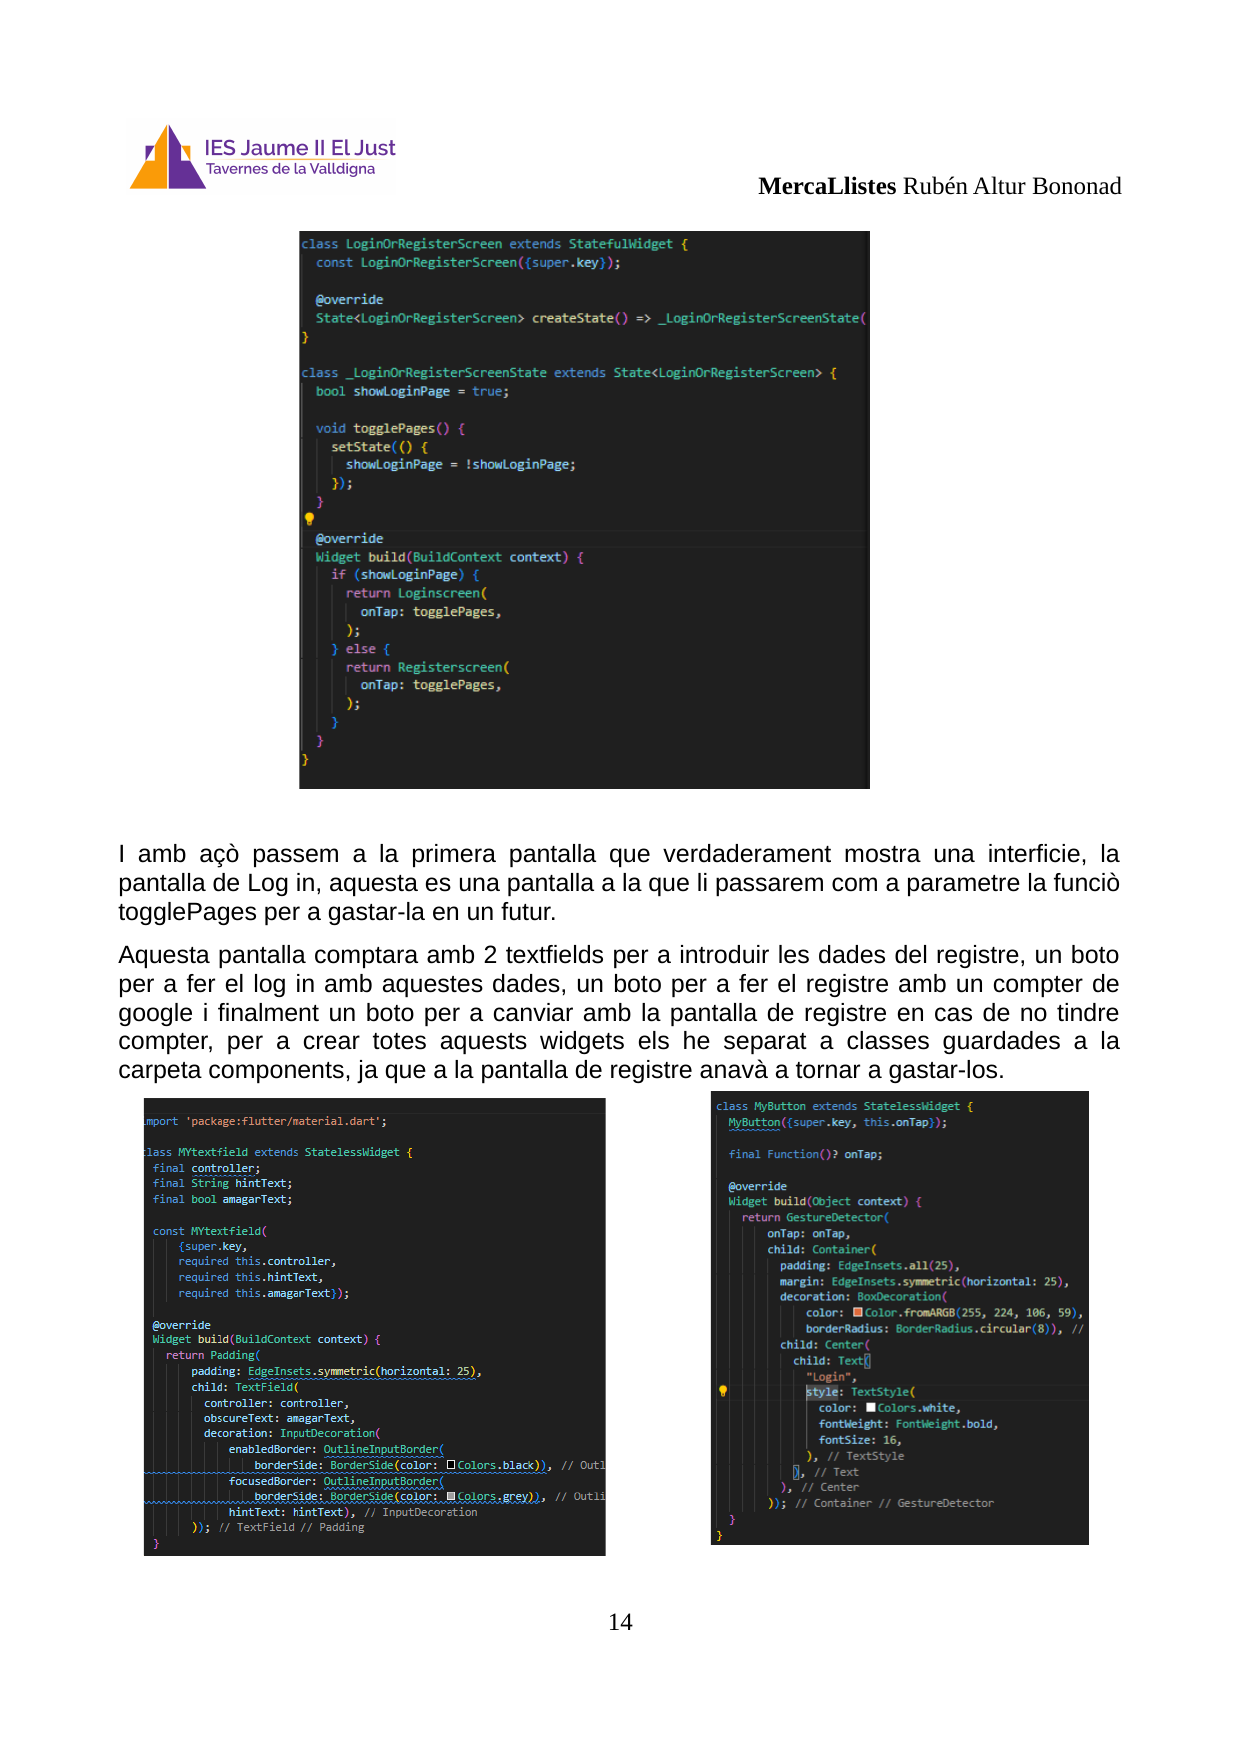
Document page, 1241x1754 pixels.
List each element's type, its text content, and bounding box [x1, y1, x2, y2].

picture [710, 1091, 1089, 1545]
picture [126, 118, 396, 195]
text I amb açò passem a la primera pantalla que verdaderament mostra una interficie, la pantalla de Log in, aquesta es una pantalla a la que li passarem com a parametre la funciò togglePages per a gastar-la en un futur. [118, 839, 1122, 925]
picture [143, 1098, 606, 1556]
text Aquesta pantalla comptara amb 2 textfields per a introduir les dades del registre, un boto per a fer el log in amb aquestes dades, un boto per a fer el registre amb un compter de google i finalment un boto per a canviar amb la pantalla de registre en cas de no tindre compter, per a crear totes aquests widgets els he separat a classes guardades a la carpeta components, ja que a la pantalla de registre anavà a tornar a gastar-los. [118, 940, 1122, 1084]
picture [299, 231, 870, 789]
